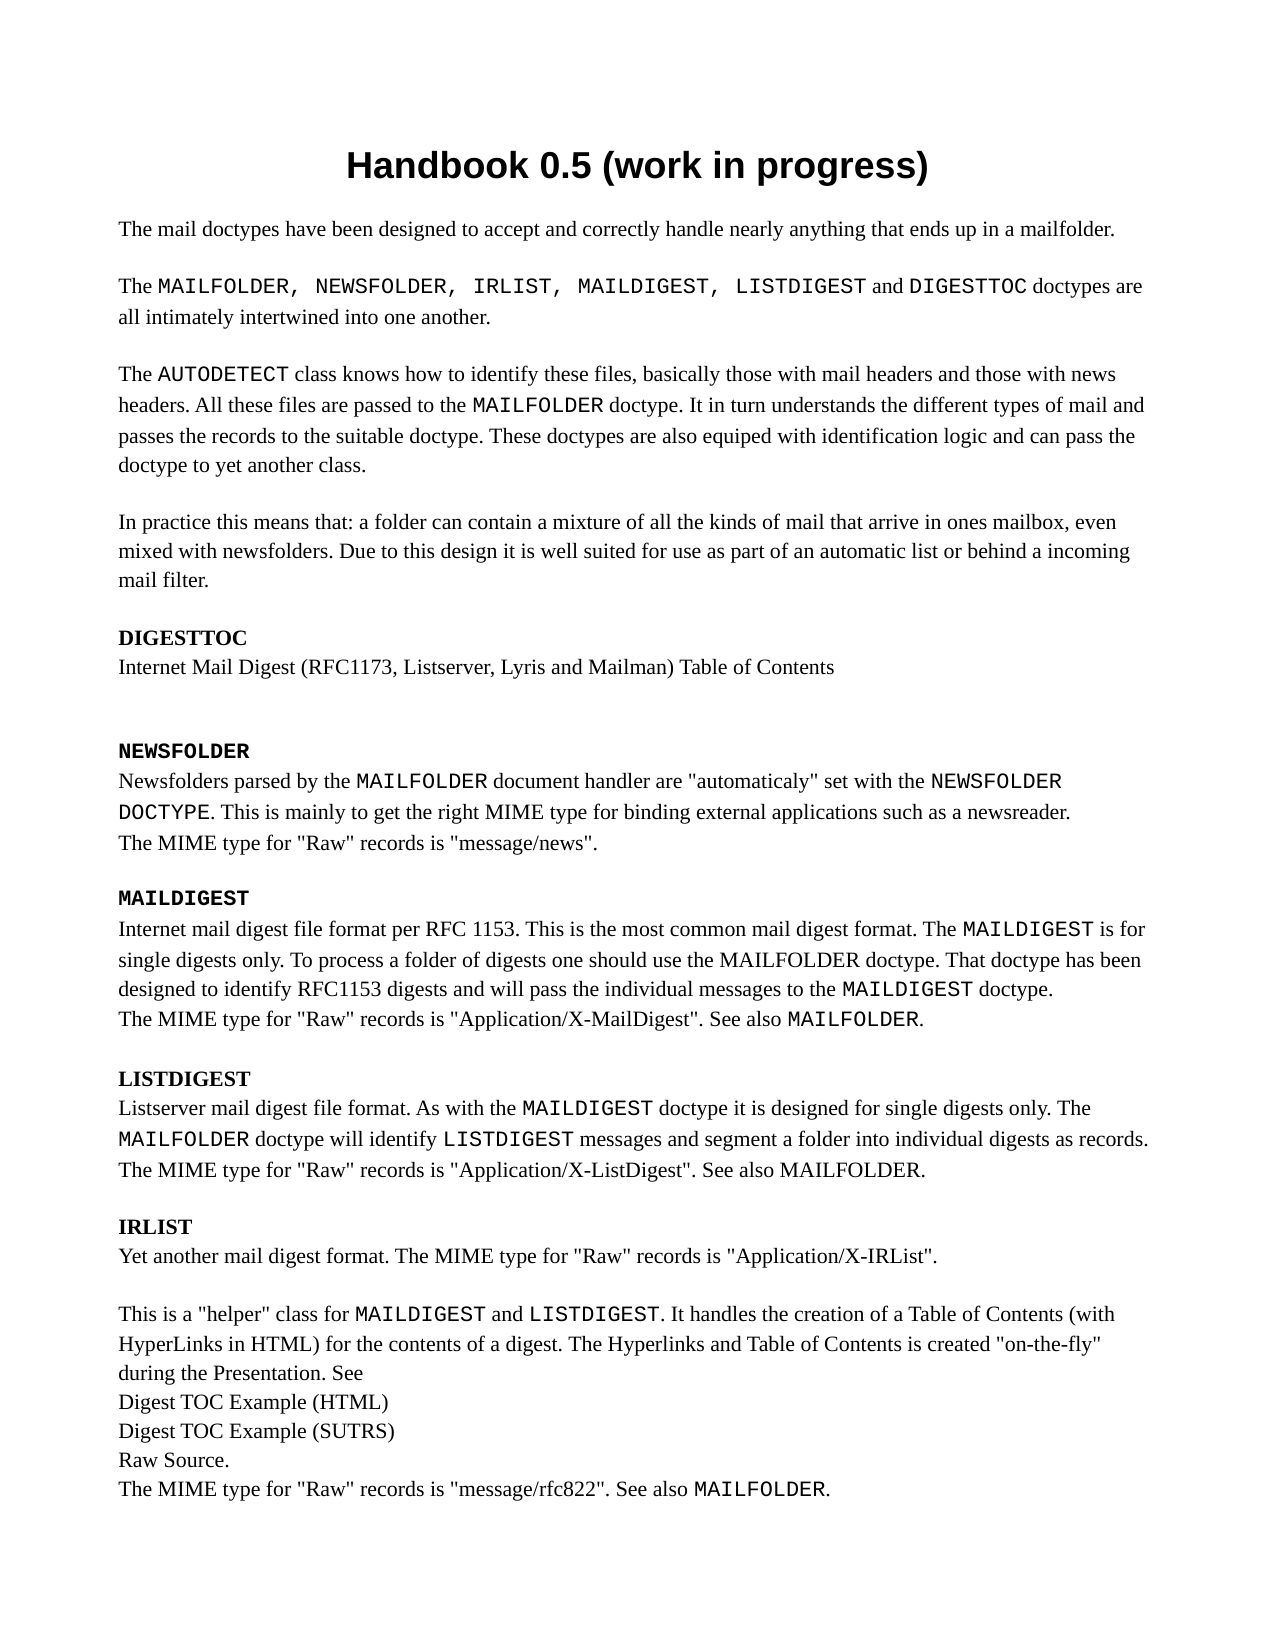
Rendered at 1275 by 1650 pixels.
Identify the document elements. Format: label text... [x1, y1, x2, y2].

text The MIME type for "Raw" records is "Application/X-ListDigest". See also MAILFOLDER. [118, 1157, 1157, 1182]
text The AUTODETECT class knows how to identify these files, basically those with mail headers and those with news headers. All these files are passed to the MAILFOLDER doctype. It in turn understands the different types of mail and passes the records to the suitable doctype. These doctypes are also equiped with identification logic and can pass the doctype to yet another class. [118, 361, 1157, 477]
text NEWSFOLDER [118, 740, 1157, 764]
text Internet mail digest file format per RFC 1153. This is the most common mail digest format. The MAILDIGEST is for single digests only. To process a folder of digests one should use the MAILFOLDER doctype. That doctype has been designed to identify RFC1153 digests and will pass the individual messages to the MAILDIGEST doctype. [118, 916, 1157, 1002]
text In practice this means that: a folder can contain a mixture of all the kinds of mail that arrive in ones mailbox, even mixed with newsfolders. Due to this design it is well suited for use as part of an automatic list or behind a incoming mail filter. [118, 509, 1157, 592]
text Digest TOC Example (SUTRS) [118, 1418, 1157, 1443]
text The MIME type for "Raw" records is "message/news". [118, 830, 1157, 855]
text The MIME type for "Raw" records is "message/rfc822". See also MAILFOLDER. [118, 1476, 1157, 1503]
text This is a "helper" class for MAILDIGEST and LISTDIGEST. It handles the creation of a Table of Contents (with HyperLinks in HTML) for the contents of a digest. The Hyperlinks and Table of Contents is created "on-the-fly" during the Presentation. See [118, 1301, 1157, 1385]
text Raw Source. [118, 1447, 1157, 1472]
text MAILDIGEST [118, 887, 1157, 912]
text IRLIST [118, 1214, 1157, 1239]
text The mail doctypes have been designed to accept and correctly handle nearly anything that ends up in a mailfolder. [118, 216, 1157, 241]
text DIGESTTOC [118, 625, 1157, 650]
text Yet another mail digest format. The MIME type for "Raw" records is "Application/X-IRList". [118, 1243, 1157, 1268]
text Newsfolders parsed by the MAILFOLDER document handler are "automaticaly" set with the NEWSFOLDER DOCTYPE. This is mainly to get the right MIME type for binding external applications such as a newsreader. [118, 768, 1157, 826]
text Digest TOC Example (HTML) [118, 1389, 1157, 1414]
text LISTDIGEST [118, 1066, 1157, 1091]
text The MIME type for "Raw" records is "Application/X-MailDigest". See also MAILFOLDER. [118, 1006, 1157, 1033]
text Internet Mail Digest (RFC1173, Listserver, Lyris and Mailman) Table of Contents [118, 654, 1157, 679]
text Listserver mail digest file format. As with the MAILDIGEST doctype it is designed for single digests only. The MAILFOLDER doctype will identify LISTDIGEST messages and segment a folder into individual digests as records. [118, 1095, 1157, 1153]
text The MAILFOLDER, NEWSFOLDER, IRLIST, MAILDIGEST, LISTDIGEST and DIGESTTOC doctypes are all intimately intertwined into one another. [118, 273, 1157, 329]
